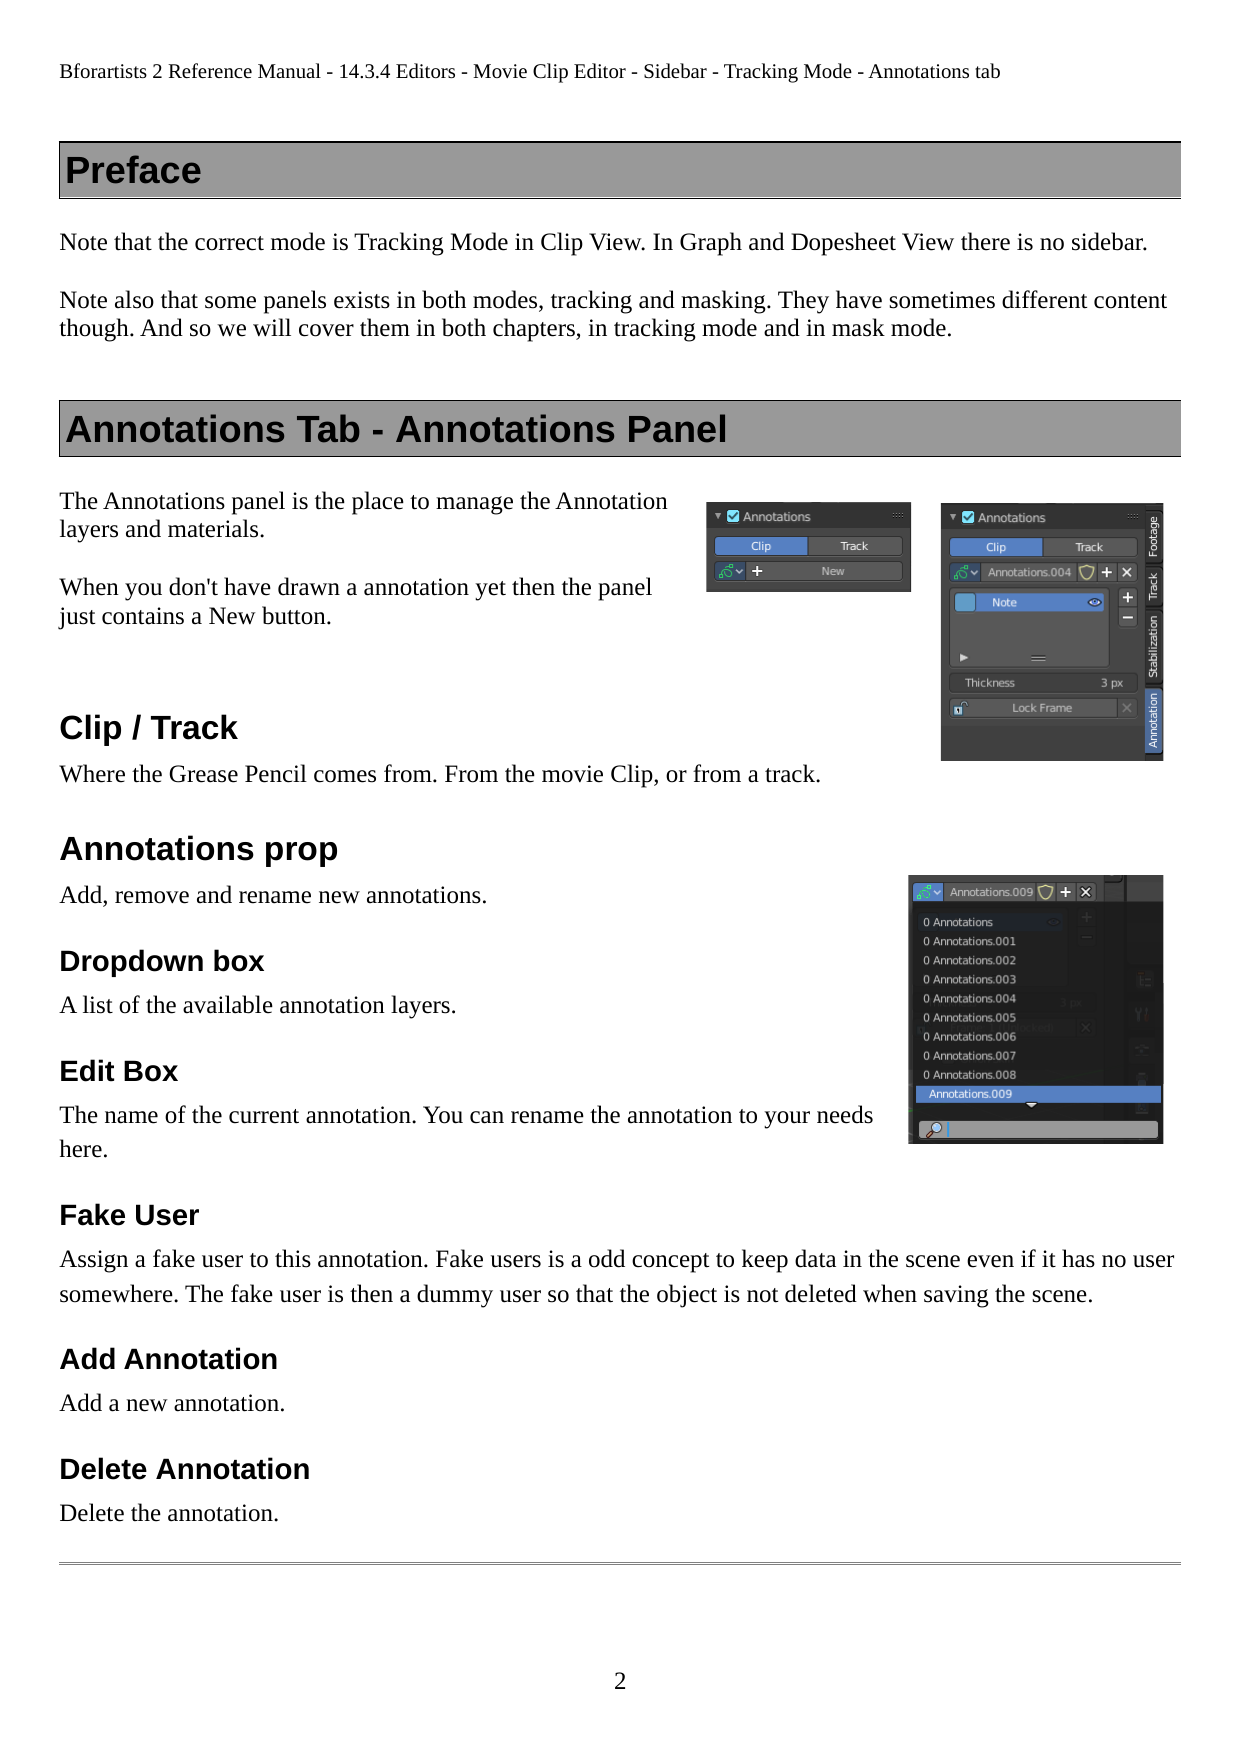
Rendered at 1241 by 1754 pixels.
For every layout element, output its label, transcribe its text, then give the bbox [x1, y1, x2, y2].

picture [940, 503, 1164, 761]
subtitle Fake User [59, 1198, 1181, 1232]
subtitle Annotations prop [59, 829, 1181, 867]
text Delete the annotation. [59, 1498, 1181, 1527]
text Add, remove and rename new annotations. [59, 880, 908, 909]
subtitle [1164, 944, 1181, 977]
text A list of the available annotation layers. [59, 990, 908, 1019]
text When you don't have drawn a annotation yet then the panel just contains a New button. [59, 572, 940, 629]
text The Annotations panel is the place to manage the Annotation layers and materials. [59, 486, 1181, 543]
subtitle Add Annotation [59, 1342, 1181, 1376]
text Assign a fake user to this annotation. Fake users is a odd concept to keep data in the scene even if it has no user somewhere. The fake user is then a dummy user so that the object is not deleted when saving the scene. [59, 1244, 1181, 1307]
table_header Annotations Tab - Annotations Panel [60, 401, 1181, 456]
subtitle [1164, 1053, 1181, 1087]
subtitle Delete Annotation [59, 1452, 1181, 1486]
text Note that the correct mode is Tracking Mode in Clip View. In Graph and Dopesheet View there is no sidebar. [59, 227, 1181, 256]
subtitle Dropdown box [59, 944, 908, 977]
subtitle Edit Box [59, 1053, 908, 1087]
text Where the Grease Pencil comes from. From the movie Clip, or from a track. [59, 759, 1181, 788]
table_header Preface [60, 143, 1181, 197]
subtitle [1164, 708, 1181, 746]
subtitle Clip / Track [59, 708, 940, 746]
picture [908, 875, 1164, 1144]
text Note also that some panels exists in both modes, tracking and masking. They have sometimes different content though. And so we will cover them in both chapters, in tracking mode and in mask mode. [59, 285, 1181, 342]
text The name of the current annotation. You can rename the annotation to your needs here. [59, 1100, 1181, 1163]
picture [706, 502, 912, 592]
text Add a new annotation. [59, 1388, 1181, 1417]
